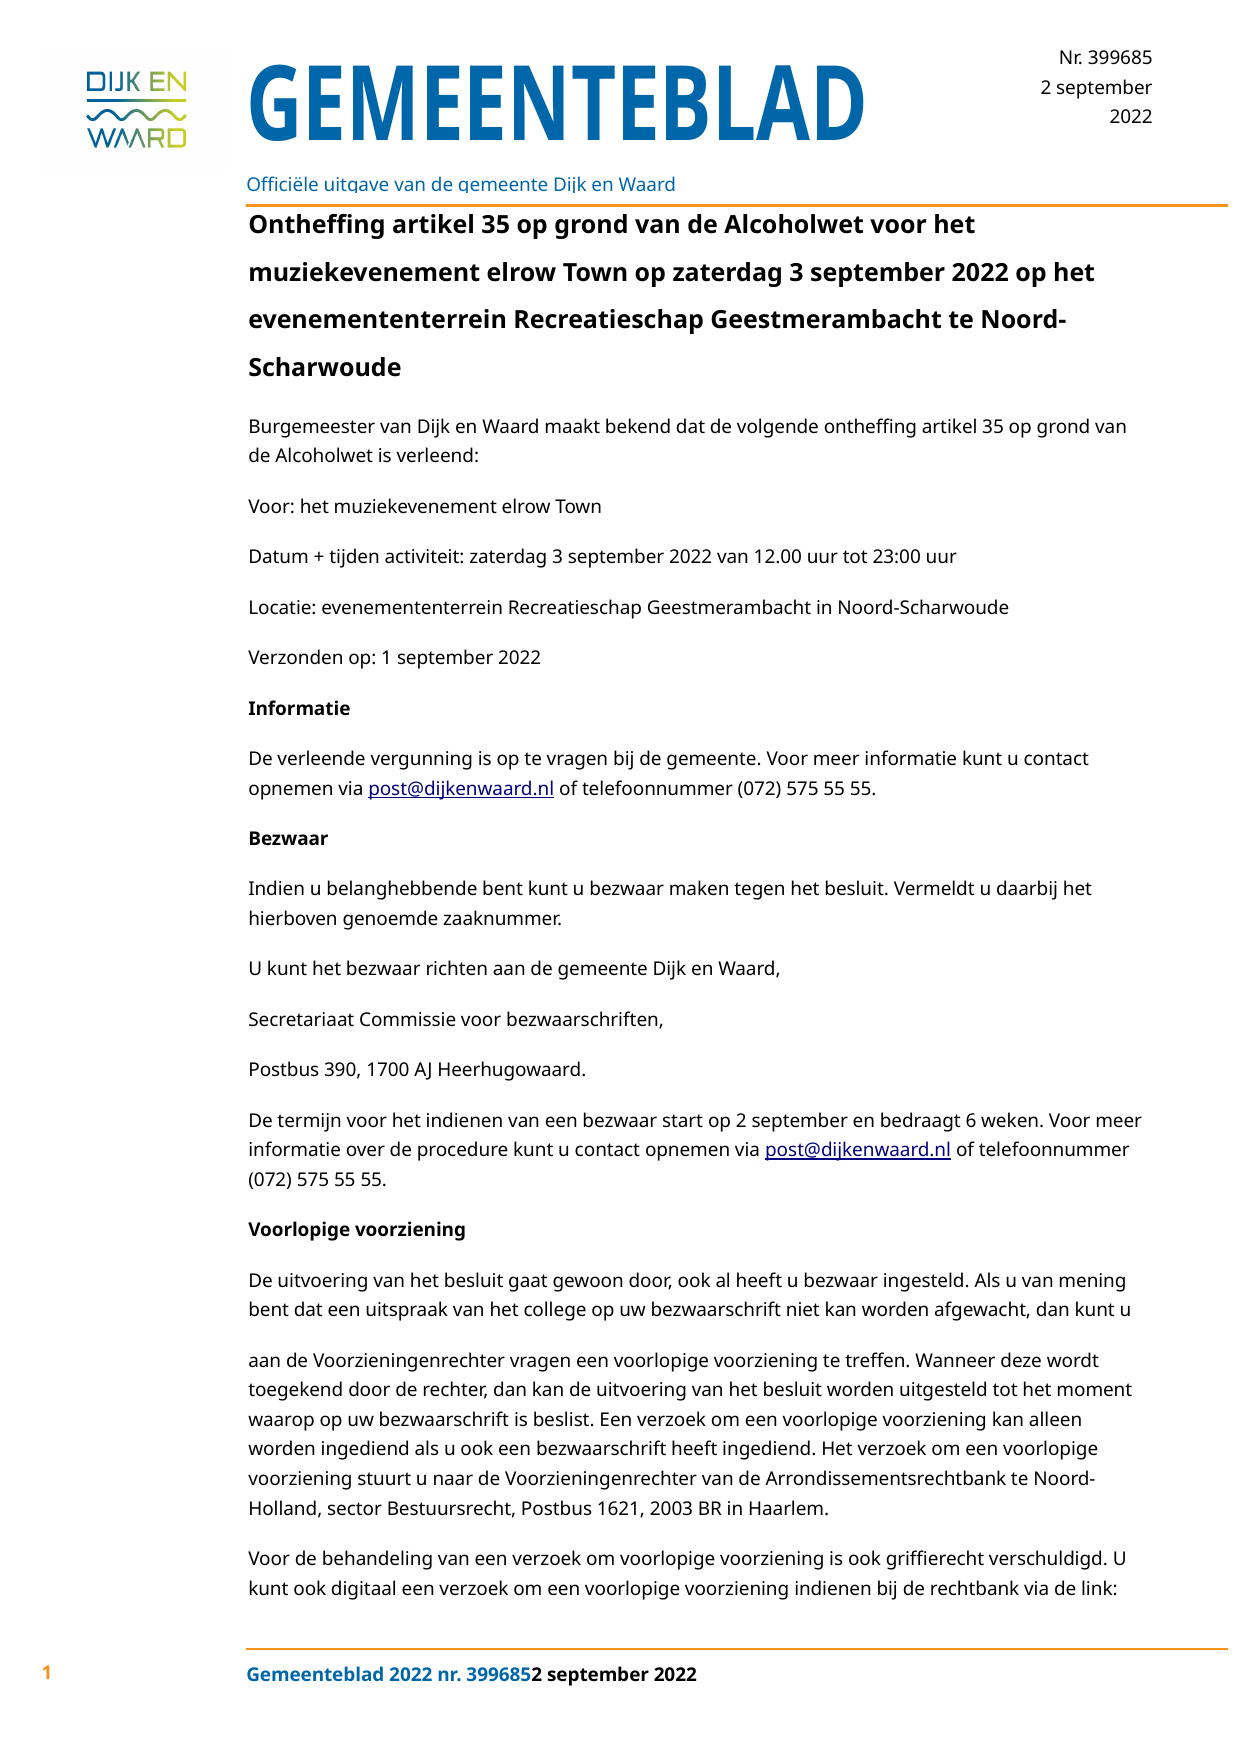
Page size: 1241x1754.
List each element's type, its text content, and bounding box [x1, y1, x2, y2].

text Bezwaar [248, 825, 1152, 851]
text Postbus 390, 1700 AJ Heerhugowaard. [248, 1056, 1152, 1082]
text aan de Voorzieningenrechter vragen een voorlopige voorziening te treffen. Wanneer deze wordt toegekend door de rechter, dan kan de uitvoering van het besluit worden uitgesteld tot het moment waarop op uw bezwaarschrift is beslist. Een verzoek om een voorlopige voorziening kan alleen worden ingediend als u ook een bezwaarschrift heeft ingediend. Het verzoek om een voorlopige voorziening stuurt u naar de Voorzieningenrechter van de Arrondissementsrechtbank te Noord-Holland, sector Bestuursrecht, Postbus 1621, 2003 BR in Haarlem. [248, 1347, 1152, 1521]
text Ontheffing artikel 35 op grond van de Alcoholwet voor het muziekevenement elrow Town op zaterdag 3 september 2022 op het evenemententerrein Recreatieschap Geestmerambacht te Noord-Scharwoude [248, 207, 1152, 384]
text Datum + tijden activiteit: zaterdag 3 september 2022 van 12.00 uur tot 23:00 uur [248, 543, 1152, 569]
text Verzonden op: 1 september 2022 [248, 644, 1152, 670]
text Voor de behandeling van een verzoek om voorlopige voorziening is ook griffierecht verschuldigd. U kunt ook digitaal een verzoek om een voorlopige voorziening indienen bij de rechtbank via de link: [248, 1545, 1152, 1601]
picture [41, 47, 231, 172]
text De uitvoering van het besluit gaat gewoon door, ook al heeft u bezwaar ingesteld. Als u van mening bent dat een uitspraak van het college op uw bezwaarschrift niet kan worden afgewacht, dan kunt u [248, 1267, 1152, 1322]
text Secretariaat Commissie voor bezwaarschriften, [248, 1006, 1152, 1032]
text Indien u belanghebbende bent kunt u bezwaar maken tegen het besluit. Vermeldt u daarbij het hierboven genoemde zaaknummer. [248, 876, 1152, 931]
text Locatie: evenemententerrein Recreatieschap Geestmerambacht in Noord-Scharwoude [248, 594, 1152, 620]
text De verleende vergunning is op te vragen bij de gemeente. Voor meer informatie kunt u contact opnemen via post@dijkenwaard.nl of telefoonnummer (072) 575 55 55. [248, 745, 1152, 801]
text U kunt het bezwaar richten aan de gemeente Dijk en Waard, [248, 956, 1152, 981]
text De termijn voor het indienen van een bezwaar start op 2 september en bedraagt 6 weken. Voor meer informatie over de procedure kunt u contact opnemen via post@dijkenwaard.nl of telefoonnummer (072) 575 55 55. [248, 1107, 1152, 1192]
text Informatie [248, 695, 1152, 721]
text Burgemeester van Dijk en Waard maakt bekend dat de volgende ontheffing artikel 35 op grond van de Alcoholwet is verleend: [248, 413, 1152, 468]
text Voorlopige voorziening [248, 1216, 1152, 1242]
text Voor: het muziekevenement elrow Town [248, 493, 1152, 519]
